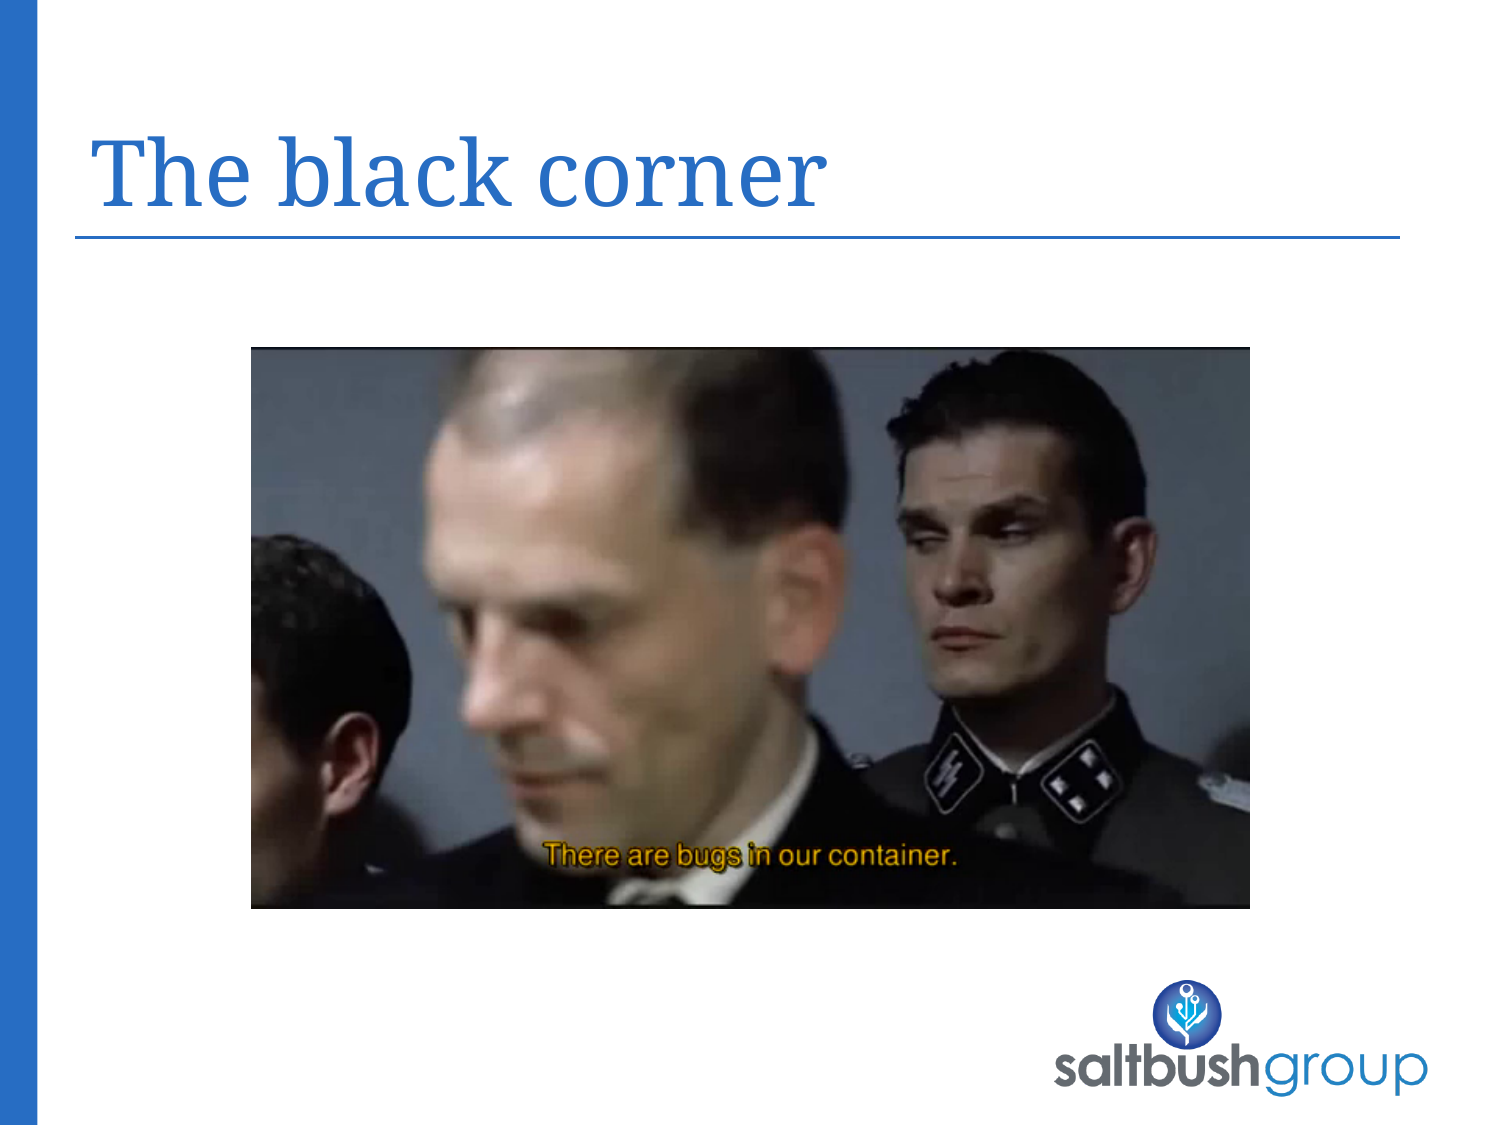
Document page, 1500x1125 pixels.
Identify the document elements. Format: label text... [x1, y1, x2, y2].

picture [1054, 980, 1430, 1102]
title The black corner [75, 45, 1430, 233]
text_box [250, 347, 1251, 910]
